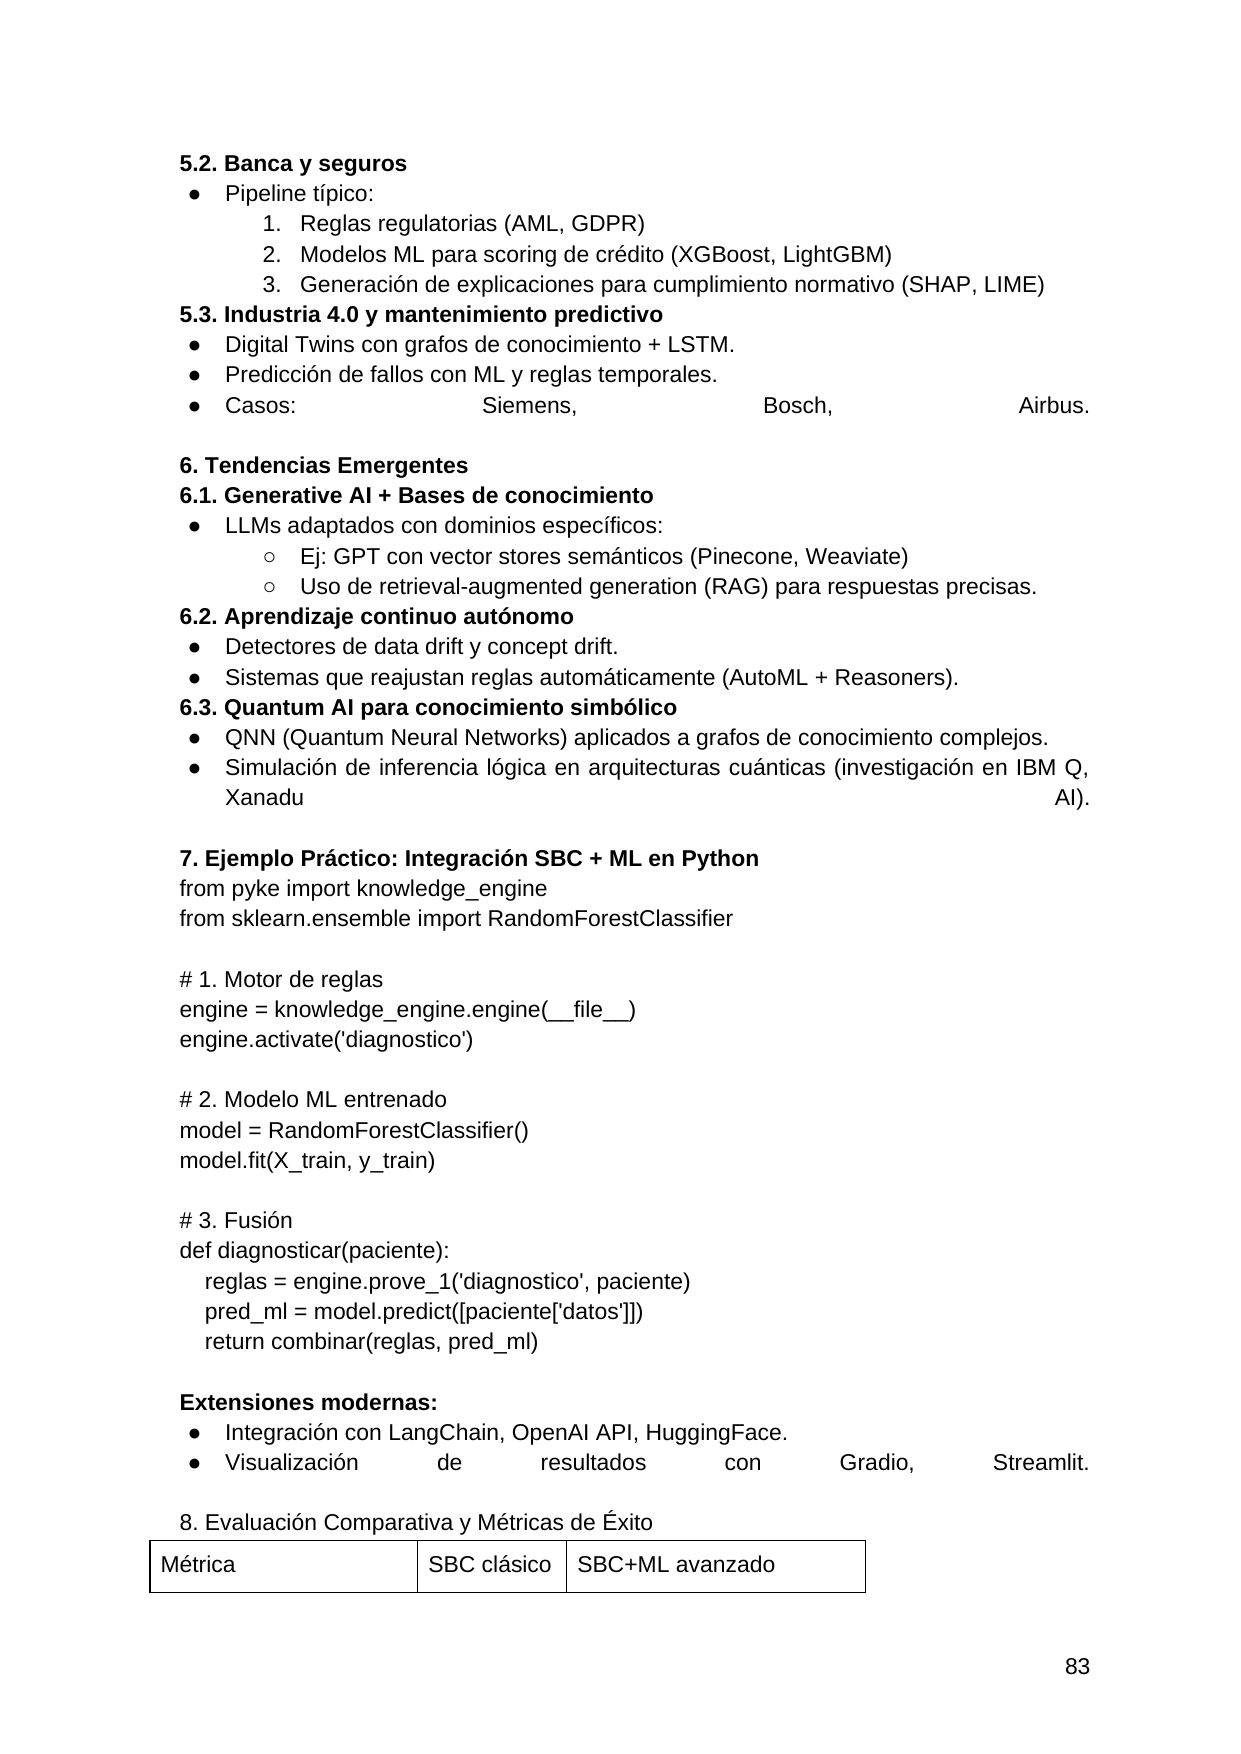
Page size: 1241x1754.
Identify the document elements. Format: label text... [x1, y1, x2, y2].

text # 1. Motor de reglas [179, 966, 1090, 992]
table_header SBC clásico [418, 1541, 566, 1592]
text engine = knowledge_engine.engine(__file__) [179, 996, 1090, 1022]
list LLMs adaptados con dominios específicos: [187, 512, 1090, 539]
text 8. Evaluación Comparativa y Métricas de Éxito [179, 1509, 1090, 1536]
text 6.2. Aprendizaje continuo autónomo [179, 603, 1090, 629]
list Ej: GPT con vector stores semánticos (Pinecone, Weaviate) [262, 543, 1090, 569]
text 6.3. Quantum AI para conocimiento simbólico [179, 694, 1090, 720]
table_header Métrica [151, 1541, 417, 1592]
list Predicción de fallos con ML y reglas temporales. [187, 361, 1090, 388]
list Modelos ML para scoring de crédito (XGBoost, LightGBM) [262, 241, 1090, 267]
table_header SBC+ML avanzado [567, 1541, 865, 1592]
text # 3. Fusión [179, 1207, 1090, 1234]
text 6. Tendencias Emergentes [179, 452, 1090, 478]
list Casos: Siemens, Bosch, Airbus. [187, 392, 1090, 448]
list Sistemas que reajustan reglas automáticamente (AutoML + Reasoners). [187, 663, 1090, 690]
list Uso de retrieval-augmented generation (RAG) para respuestas precisas. [262, 573, 1090, 599]
list Integración con LangChain, OpenAI API, HuggingFace. [187, 1419, 1090, 1445]
text model = RandomForestClassifier() [179, 1117, 1090, 1143]
list Reglas regulatorias (AML, GDPR) [262, 210, 1090, 237]
list Detectores de data drift y concept drift. [187, 633, 1090, 660]
text reglas = engine.prove_1('diagnostico', paciente) [179, 1268, 1090, 1294]
list Generación de explicaciones para cumplimiento normativo (SHAP, LIME) [262, 271, 1090, 297]
text engine.activate('diagnostico') [179, 1026, 1090, 1052]
list Pipeline típico: [187, 180, 1090, 207]
text def diagnosticar(paciente): [179, 1237, 1090, 1264]
text 7. Ejemplo Práctico: Integración SBC + ML en Python [179, 845, 1090, 871]
text pred_ml = model.predict([paciente['datos']]) [179, 1298, 1090, 1324]
list Digital Twins con grafos de conocimiento + LSTM. [187, 331, 1090, 358]
text 5.2. Banca y seguros [179, 150, 1090, 176]
list Simulación de inferencia lógica en arquitecturas cuánticas (investigación en IBM Q, Xanadu AI). [187, 754, 1090, 841]
text 5.3. Industria 4.0 y mantenimiento predictivo [179, 301, 1090, 327]
text from sklearn.ensemble import RandomForestClassifier [179, 905, 1090, 932]
text # 2. Modelo ML entrenado [179, 1086, 1090, 1113]
text from pyke import knowledge_engine [179, 875, 1090, 901]
text 6.1. Generative AI + Bases de conocimiento [179, 482, 1090, 509]
list Visualización de resultados con Gradio, Streamlit. [187, 1449, 1090, 1506]
text model.fit(X_train, y_train) [179, 1147, 1090, 1173]
list QNN (Quantum Neural Networks) aplicados a grafos de conocimiento complejos. [187, 724, 1090, 750]
text return combinar(reglas, pred_ml) [179, 1328, 1090, 1354]
text Extensiones modernas: [179, 1388, 1090, 1415]
